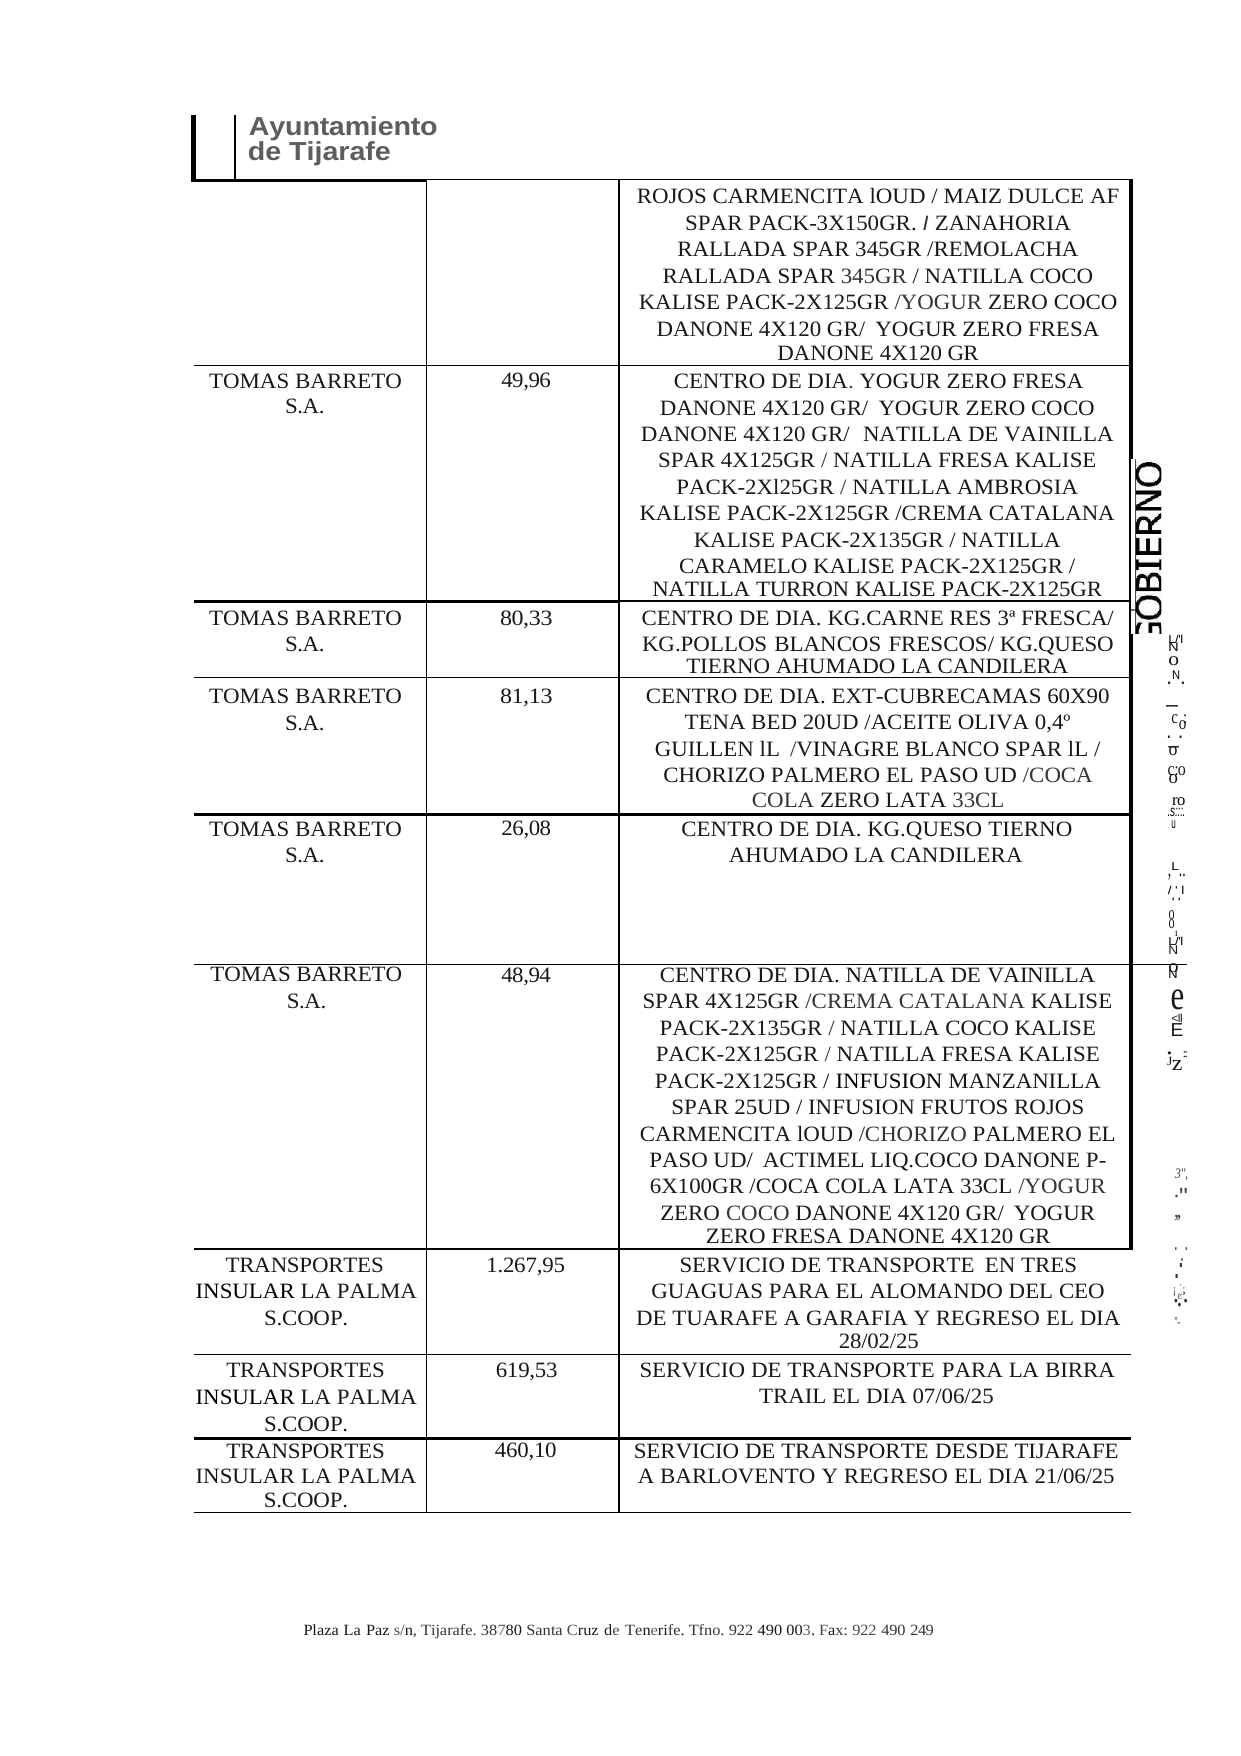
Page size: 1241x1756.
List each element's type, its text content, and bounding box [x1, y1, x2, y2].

table_cell [194, 182, 426, 364]
table_cell TOMAS BARRETO S.A. [194, 678, 426, 813]
table_cell 460,10 [427, 1440, 618, 1512]
table_header Ayuntamiento de Tijarafe [236, 115, 1187, 178]
table_cell TRANSPORTES INSULAR LA PALMA S.COOP. [194, 1440, 426, 1512]
table_cell N e <ll E •z::J 3", .",, ..... .·.¡.;, e: "- [1131, 965, 1187, 1512]
table_cell CENTRO DE DIA. YOGUR ZERO FRESA DANONE 4X120 GR/ YOGUR ZERO COCO DANONE 4X120 GR/ NATILLA DE VAINILLA SPAR 4X125GR / NATILLA FRESA KALISE PACK-2Xl25GR / NATILLA AMBROSIA KALISE PACK-2X125GR /CREMA CATALANA KALISE PACK-2X135GR / NATILLA CARAMELO KALISE PACK-2X125GR / NATILLA TURRON KALISE PACK-2X125GR [620, 366, 1129, 600]
table_cell 49,96 [427, 366, 618, 600]
table_cell 1.267,95 [427, 1250, 618, 1354]
table_cell 81,13 [427, 678, 618, 813]
table_cell TRANSPORTES INSULAR LA PALMA S.COOP. [194, 1250, 426, 1354]
table_cell SERVICIO DE TRANSPORTE EN TRES GUAGUAS PARA EL ALOMANDO DEL CEO DE TUARAFE A GARAFIA Y REGRESO EL DIA 28/02/25 [620, 1250, 1131, 1354]
table_cell ROJOS CARMENCITA lOUD / MAIZ DULCE AF SPAR PACK-3X150GR. I ZANAHORIA RALLADA SPAR 345GR /REMOLACHA RALLADA SPAR 345GR / NATILLA COCO KALISE PACK-2X125GR /YOGUR ZERO COCO DANONE 4X120 GR/ YOGUR ZERO FRESA DANONE 4X120 GR [620, 180, 1129, 364]
table_cell 48,94 [427, 965, 618, 1248]
table_cell TOMAS BARRETO S.A. [194, 965, 426, 1248]
table_cell L/'l No .N._ .c.:_o o c:o o ro .s:::. u ,L../.'.l o o 1 L/'l No [1133, 179, 1187, 964]
table_cell TOMAS BARRETO S.A. [194, 366, 426, 600]
table_cell CENTRO DE DIA. KG.QUESO TIERNO AHUMADO LA CANDILERA [620, 816, 1129, 964]
table_cell TOMAS BARRETO S.A. [194, 816, 426, 964]
table_cell TOMAS BARRETO S.A. [194, 603, 426, 677]
table_cell SERVICIO DE TRANSPORTE PARA LA BIRRA TRAIL EL DIA 07/06/25 [620, 1355, 1131, 1437]
table_header [196, 115, 234, 178]
table_cell SERVICIO DE TRANSPORTE DESDE TIJARAFE A BARLOVENTO Y REGRESO EL DIA 21/06/25 [620, 1440, 1131, 1512]
table_cell CENTRO DE DIA. KG.CARNE RES 3ª FRESCA/ KG.POLLOS BLANCOS FRESCOS/ KG.QUESO TIERNO AHUMADO LA CANDILERA [620, 602, 1129, 677]
table_cell CENTRO DE DIA. NATILLA DE VAINILLA SPAR 4X125GR /CREMA CATALANA KALISE PACK-2X135GR / NATILLA COCO KALISE PACK-2X125GR / NATILLA FRESA KALISE PACK-2X125GR / INFUSION MANZANILLA SPAR 25UD / INFUSION FRUTOS ROJOS CARMENCITA lOUD /CHORIZO PALMERO EL PASO UD/ ACTIMEL LIQ.COCO DANONE P- 6X100GR /COCA COLA LATA 33CL /YOGUR ZERO COCO DANONE 4X120 GR/ YOGUR ZERO FRESA DANONE 4X120 GR [620, 965, 1129, 1248]
table_cell CENTRO DE DIA. EXT-CUBRECAMAS 60X90 TENA BED 20UD /ACEITE OLIVA 0,4º GUILLEN lL /VINAGRE BLANCO SPAR lL / CHORIZO PALMERO EL PASO UD /COCA COLA ZERO LATA 33CL [620, 678, 1129, 813]
table_cell [427, 180, 618, 364]
table_cell 80,33 [427, 603, 618, 677]
table_cell TRANSPORTES INSULAR LA PALMA S.COOP. [194, 1355, 426, 1437]
table_cell 26,08 [427, 816, 618, 964]
table_cell 619,53 [427, 1355, 618, 1437]
